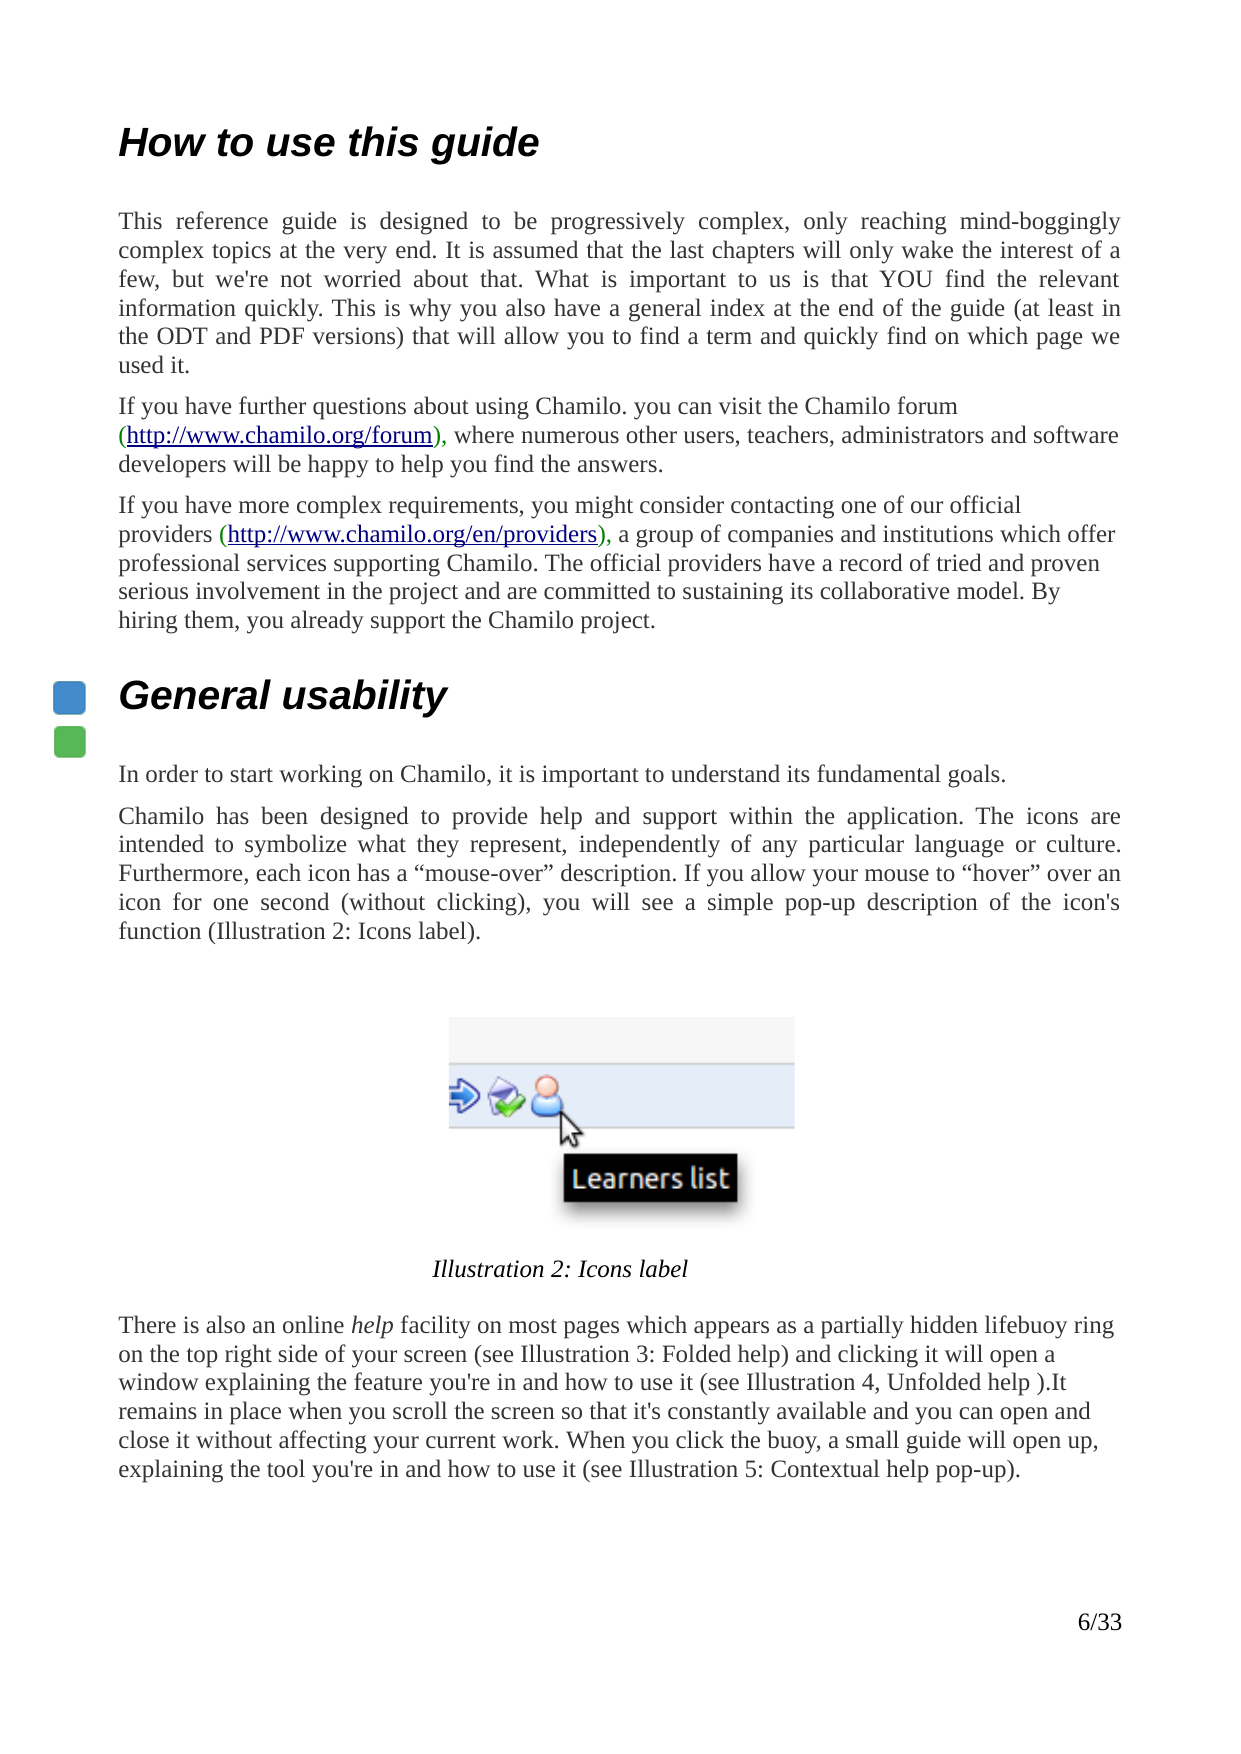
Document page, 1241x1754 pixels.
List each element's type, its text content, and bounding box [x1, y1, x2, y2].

text This reference guide is designed to be progressively complex, only reaching mind-boggingly complex topics at the very end. It is assumed that the last chapters will only wake the interest of a few, but we're not worried about that. What is important to us is that YOU find the relevant information quickly. This is why you also have a general index at the end of the guide (at least in the ODT and PDF versions) that will allow you to find a term and quickly find on which page we used it. [118, 206, 1122, 379]
picture [53, 725, 87, 759]
picture [448, 1017, 795, 1245]
picture [52, 681, 87, 716]
text In order to start working on Chamilo, it is important to understand its fundamental goals. [118, 759, 1122, 788]
text If you have more complex requirements, you might consider contacting one of our official providers (http://www.chamilo.org/en/providers), a group of companies and institutions which offer professional services supporting Chamilo. The official providers have a record of tried and proven serious involvement in the project and are committed to sustaining its collaborative model. By hiring them, you already support the Chamilo project. [118, 490, 1122, 634]
subtitle How to use this guide [118, 118, 1122, 165]
text If you have further questions about using Chamilo. you can visit the Chamilo forum (http://www.chamilo.org/forum), where numerous other users, teachers, administrators and software developers will be happy to help you find the answers. [118, 391, 1122, 478]
subtitle General usability [118, 671, 1122, 718]
text Chamilo has been designed to provide help and support within the application. The icons are intended to symbolize what they represent, independently of any particular language or culture. Furthermore, each icon has a “mouse-over” description. If you allow your mouse to “hover” over an icon for one second (without clicking), you will see a simple pop-up description of the icon's function (Illustration 2: Icons label). [118, 801, 1122, 944]
text Illustration 2: Icons label [432, 1254, 808, 1279]
text There is also an online help facility on most pages which appears as a partially hidden lifebuoy ring on the top right side of your screen (see Illustration 3: Folded help) and clicking it will open a window explaining the feature you're in and how to use it (see Illustration 4, Unfolded help ).It remains in place when you scroll the screen so that it's constantly available and you can open and close it without affecting your current work. When you click the buoy, a small guide will open up, explaining the tool you're in and how to use it (see Illustration 5: Contextual help pop-up). [118, 1310, 1122, 1482]
